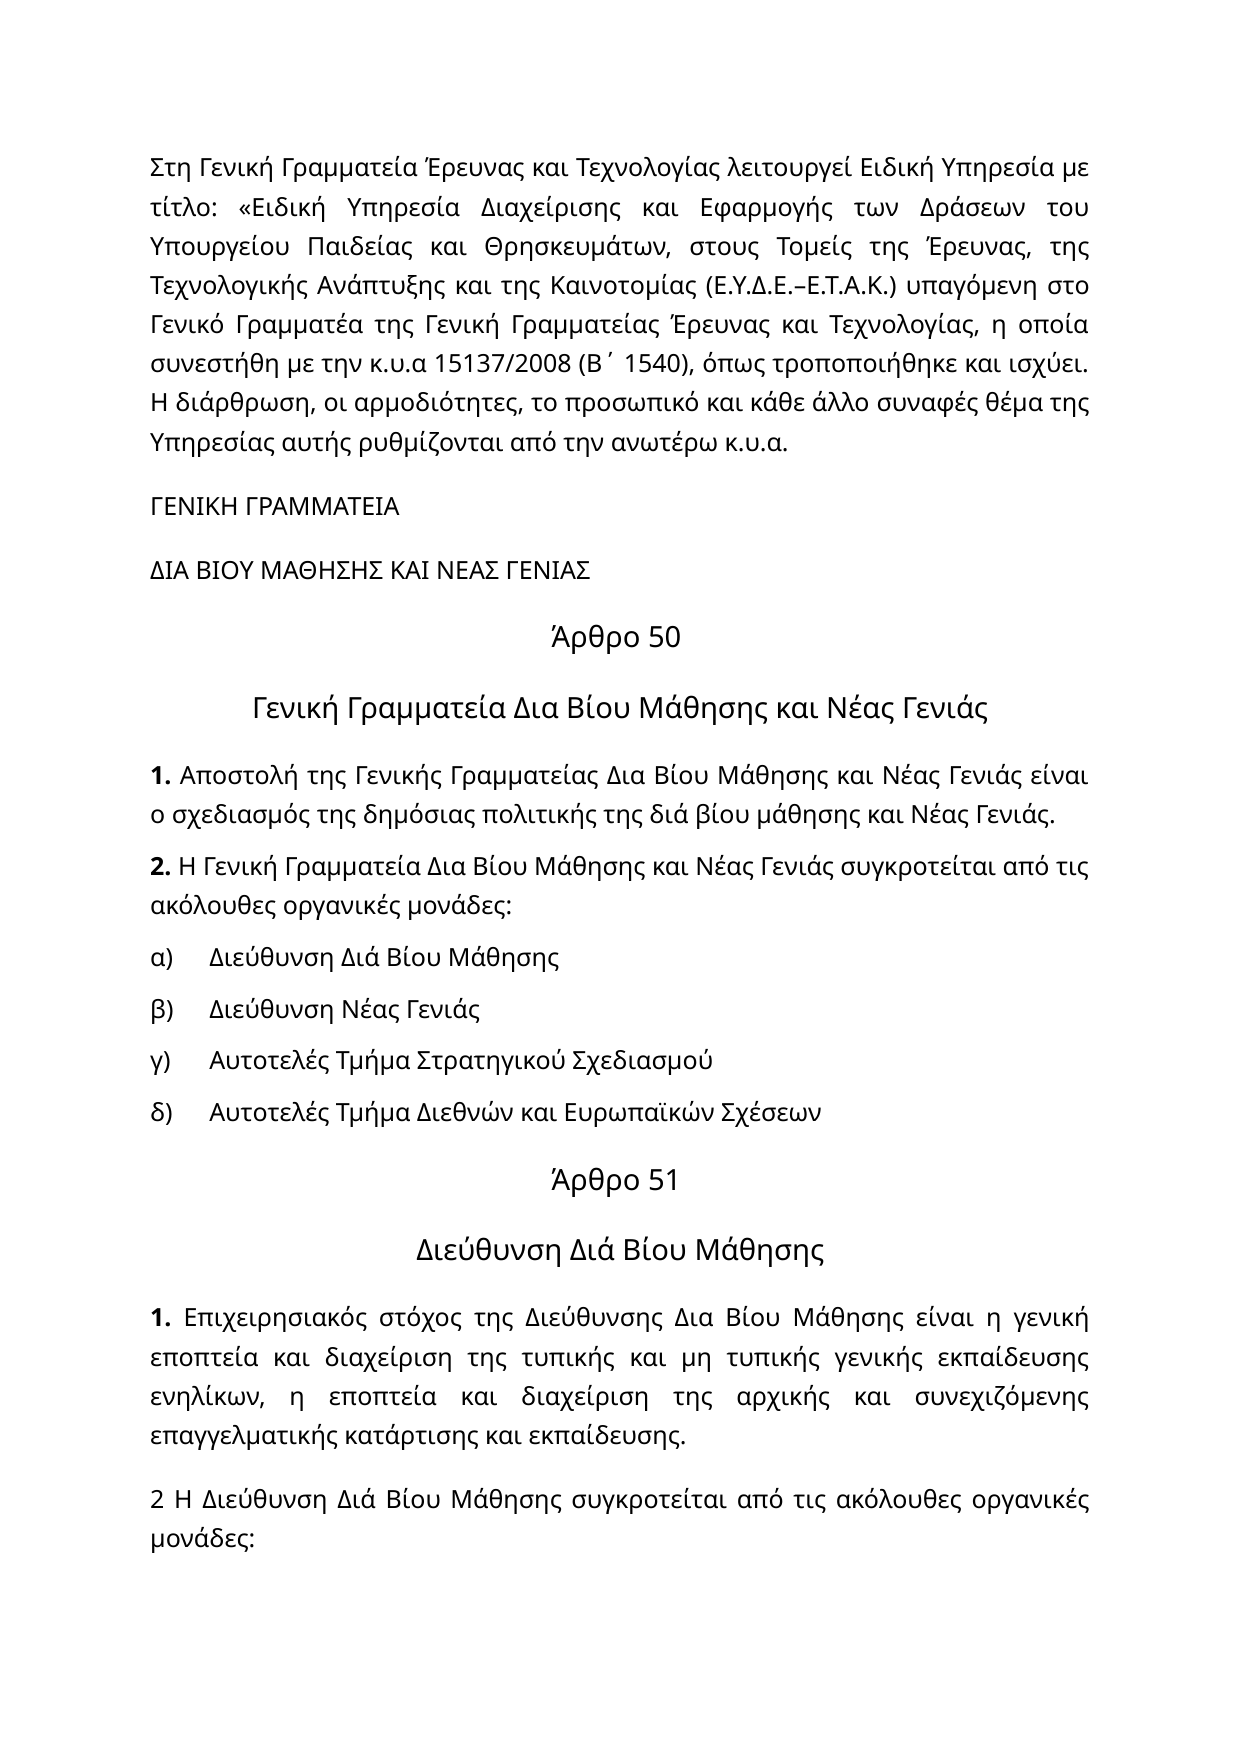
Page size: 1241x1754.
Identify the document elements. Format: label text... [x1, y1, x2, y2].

subtitle Γενική Γραμματεία Δια Βίου Μάθησης και Νέας Γενιάς [150, 687, 1090, 727]
list α) Διεύθυνση Διά Βίου Μάθησης [150, 939, 1090, 974]
subtitle Διεύθυνση Διά Βίου Μάθησης [150, 1229, 1090, 1269]
subtitle Άρθρο 51 [150, 1159, 1090, 1198]
text 1. Αποστολή της Γενικής Γραμματείας Δια Βίου Μάθησης και Νέας Γενιάς είναι ο σχεδιασμός της δημόσιας πολιτικής της διά βίου μάθησης και Νέας Γενιάς. [150, 758, 1090, 831]
text ΓΕΝΙΚΗ ΓΡΑΜΜΑΤΕΙΑ [150, 488, 1090, 522]
text 1. Επιχειρησιακός στόχος της Διεύθυνσης Δια Βίου Μάθησης είναι η γενική εποπτεία και διαχείριση της τυπικής και μη τυπικής γενικής εκπαίδευσης ενηλίκων, η εποπτεία και διαχείριση της αρχικής και συνεχιζόμενης επαγγελματικής κατάρτισης και εκπαίδευσης. [150, 1300, 1090, 1452]
text 2. Η Γενική Γραμματεία Δια Βίου Μάθησης και Νέας Γενιάς συγκροτείται από τις ακόλουθες οργανικές μονάδες: [150, 849, 1090, 922]
text 2 Η Διεύθυνση Διά Βίου Μάθησης συγκροτείται από τις ακόλουθες οργανικές μονάδες: [150, 1482, 1090, 1555]
text Στη Γενική Γραμματεία Έρευνας και Τεχνολογίας λειτουργεί Ειδική Υπηρεσία με τίτλο: «Ειδική Υπηρεσία Διαχείρισης και Εφαρμογής των Δράσεων του Υπουργείου Παιδείας και Θρησκευμάτων, στους Τομείς της Έρευνας, της Τεχνολογικής Ανάπτυξης και της Καινοτομίας (Ε.Υ.Δ.Ε.–Ε.Τ.Α.Κ.) υπαγόμενη στο Γενικό Γραμματέα της Γενική Γραμματείας Έρευνας και Τεχνολογίας, η οποία συνεστήθη με την κ.υ.α 15137/2008 (Β΄ 1540), όπως τροποποιήθηκε και ισχύει. Η διάρθρωση, οι αρμοδιότητες, το προσωπικό και κάθε άλλο συναφές θέμα της Υπηρεσίας αυτής ρυθμίζονται από την ανωτέρω κ.υ.α. [150, 150, 1090, 458]
text ΔΙΑ ΒΙΟΥ ΜΑΘΗΣΗΣ ΚΑΙ ΝΕΑΣ ΓΕΝΙΑΣ [150, 552, 1090, 587]
subtitle Άρθρο 50 [150, 617, 1090, 656]
list δ) Αυτοτελές Τμήμα Διεθνών και Ευρωπαϊκών Σχέσεων [150, 1094, 1090, 1129]
list γ) Αυτοτελές Τμήμα Στρατηγικού Σχεδιασμού [150, 1043, 1090, 1077]
list β) Διεύθυνση Νέας Γενιάς [150, 991, 1090, 1025]
